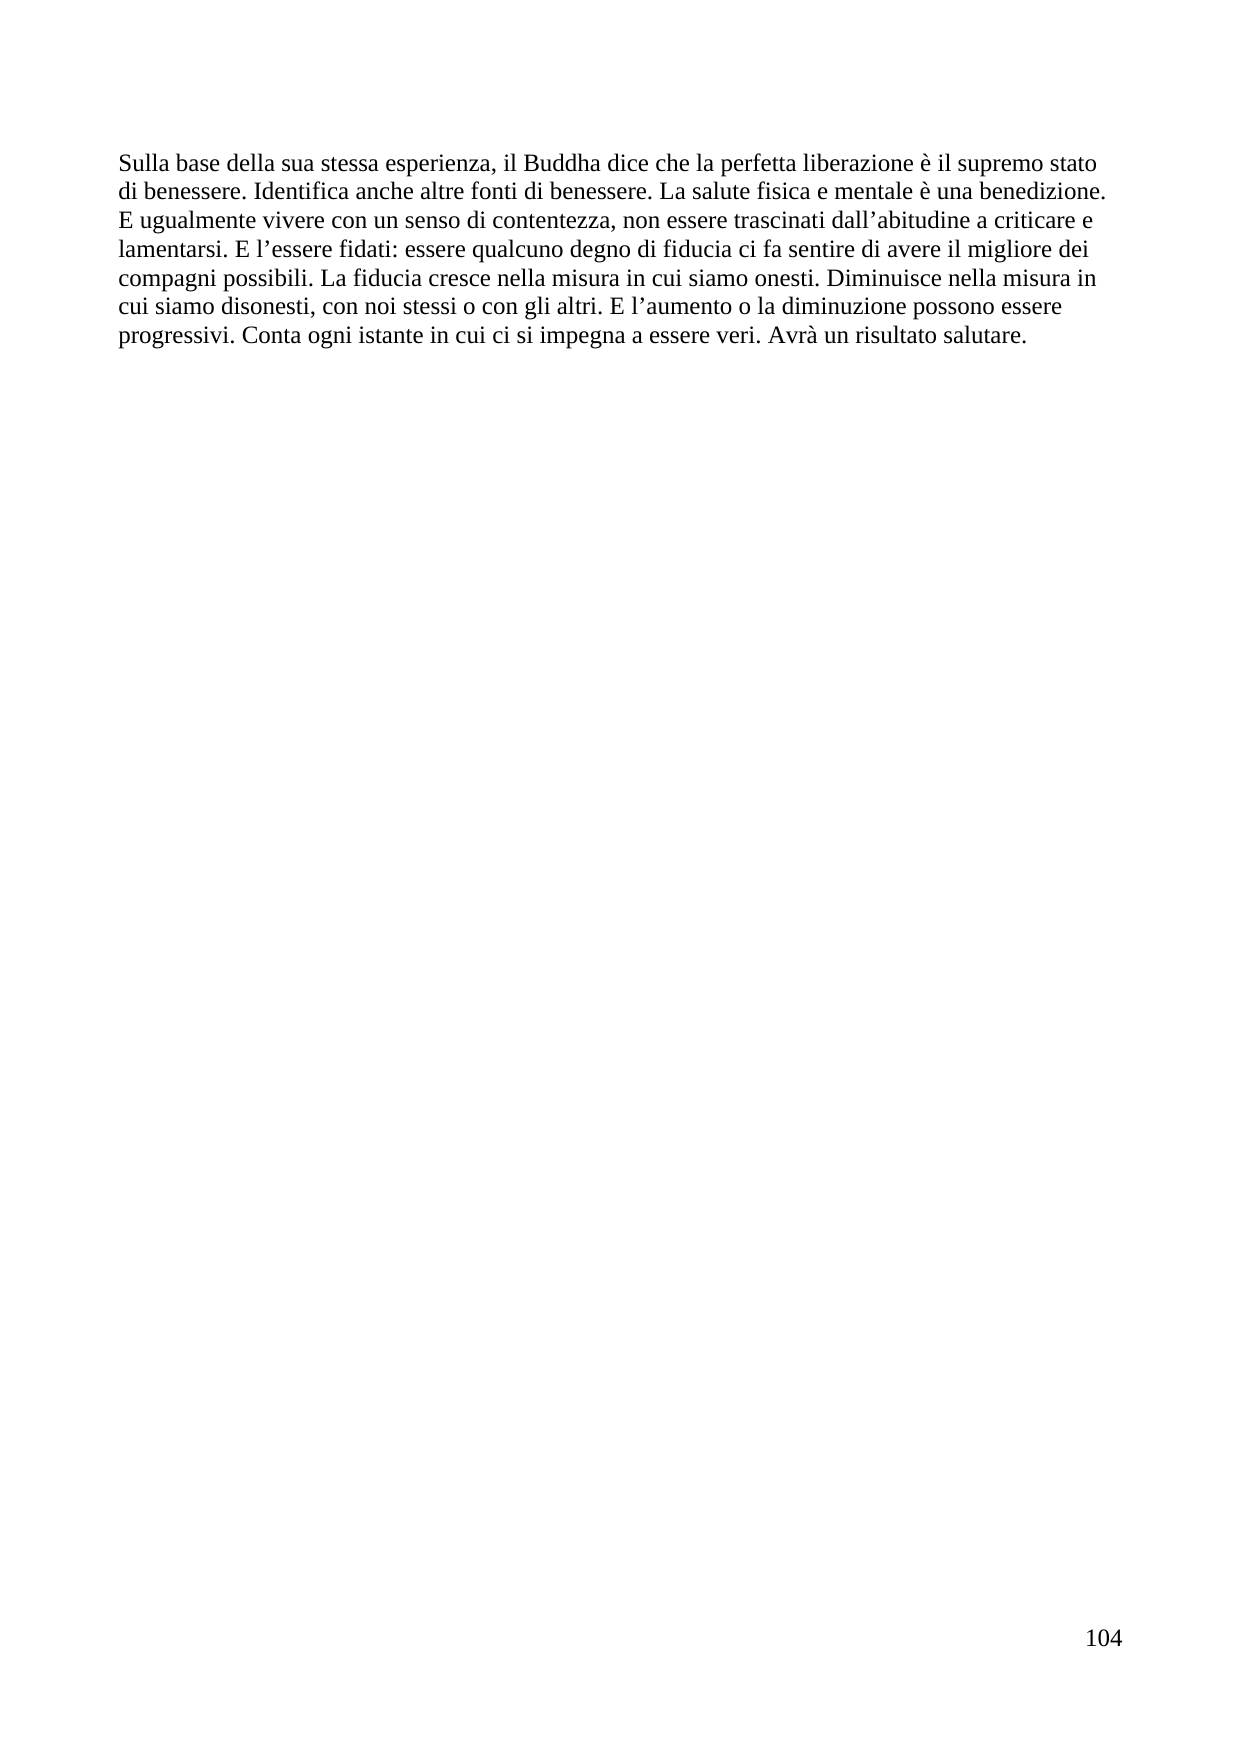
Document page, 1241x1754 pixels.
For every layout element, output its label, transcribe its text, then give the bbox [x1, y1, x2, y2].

text Sulla base della sua stessa esperienza, il Buddha dice che la perfetta liberazione è il supremo stato di benessere. Identifica anche altre fonti di benessere. La salute fisica e mentale è una benedizione. E ugualmente vivere con un senso di contentezza, non essere trascinati dall’abitudine a criticare e lamentarsi. E l’essere fidati: essere qualcuno degno di fiducia ci fa sentire di avere il migliore dei compagni possibili. La fiducia cresce nella misura in cui siamo onesti. Diminuisce nella misura in cui siamo disonesti, con noi stessi o con gli altri. E l’aumento o la diminuzione possono essere progressivi. Conta ogni istante in cui ci si impegna a essere veri. Avrà un risultato salutare. [118, 148, 1122, 349]
